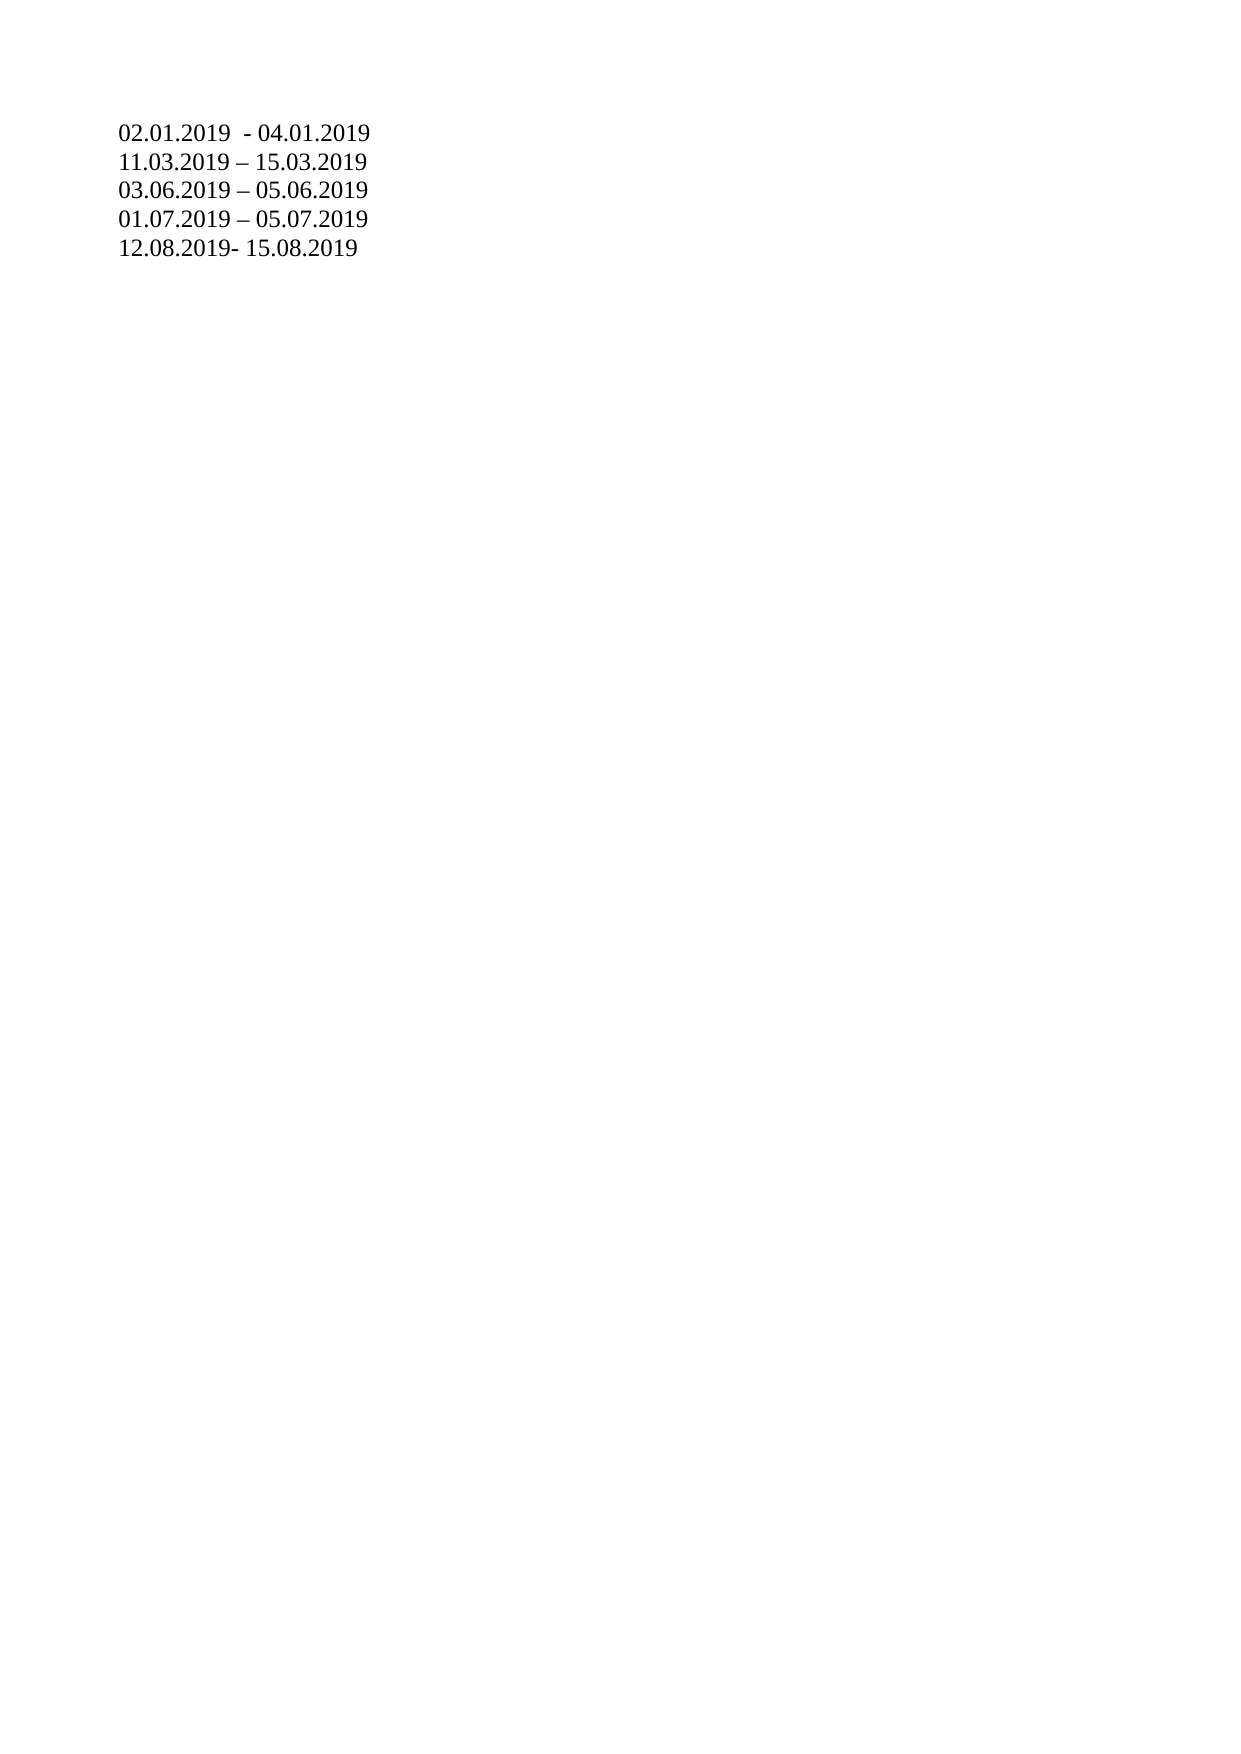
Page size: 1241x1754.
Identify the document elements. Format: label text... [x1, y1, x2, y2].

text 02.01.2019 - 04.01.2019 [118, 118, 1122, 147]
text 12.08.2019- 15.08.2019 [118, 233, 1122, 262]
text 03.06.2019 – 05.06.2019 [118, 176, 1122, 204]
text 01.07.2019 – 05.07.2019 [118, 204, 1122, 233]
text 11.03.2019 – 15.03.2019 [118, 147, 1122, 176]
